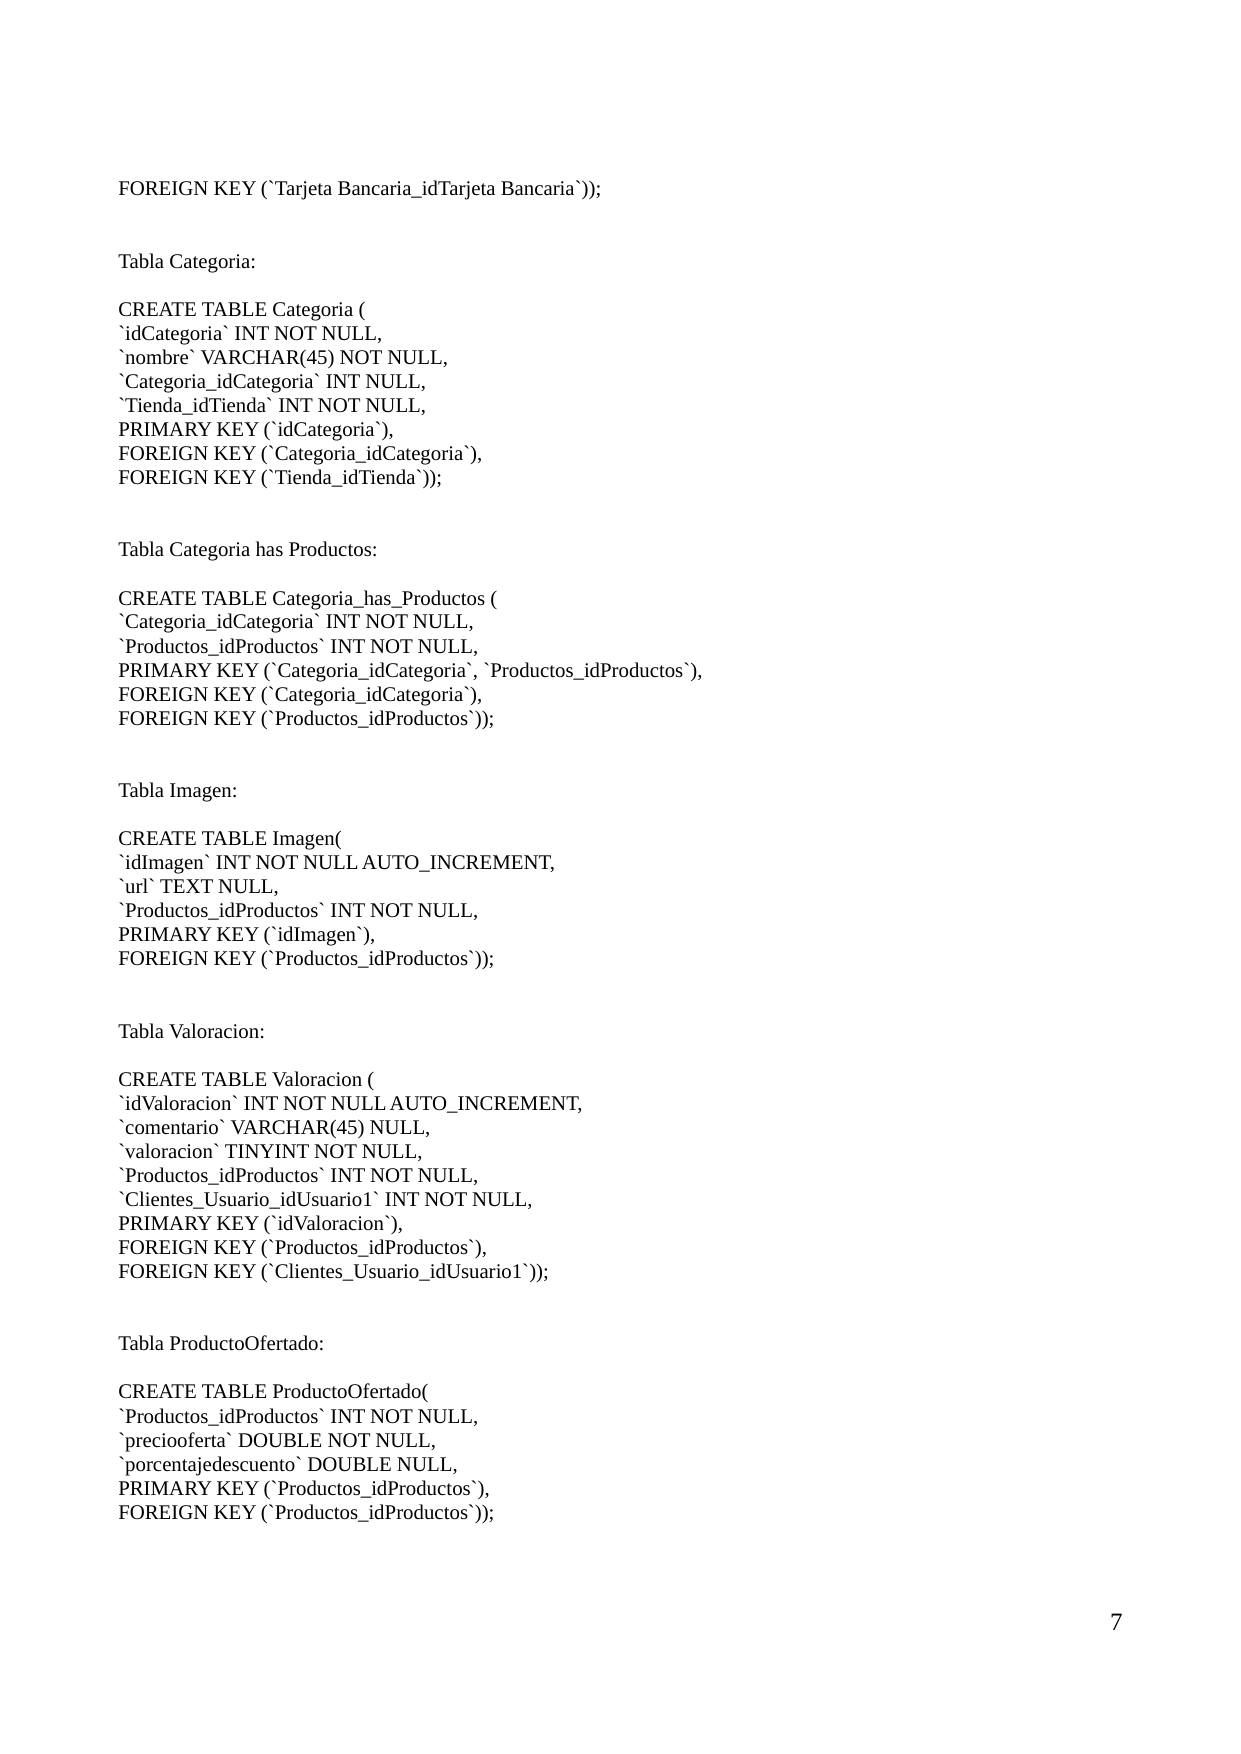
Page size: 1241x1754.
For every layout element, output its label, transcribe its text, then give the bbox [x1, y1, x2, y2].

text `preciooferta` DOUBLE NOT NULL, [118, 1428, 1122, 1452]
text `Productos_idProductos` INT NOT NULL, [118, 898, 1122, 922]
text PRIMARY KEY (`Productos_idProductos`), [118, 1476, 1122, 1500]
text PRIMARY KEY (`Categoria_idCategoria`, `Productos_idProductos`), [118, 658, 1122, 682]
text CREATE TABLE Valoracion ( [118, 1067, 1122, 1091]
text `url` TEXT NULL, [118, 874, 1122, 898]
text FOREIGN KEY (`Productos_idProductos`)); [118, 946, 1122, 970]
text CREATE TABLE Categoria ( [118, 297, 1122, 321]
text `Tienda_idTienda` INT NOT NULL, [118, 393, 1122, 417]
text `idValoracion` INT NOT NULL AUTO_INCREMENT, [118, 1091, 1122, 1115]
text FOREIGN KEY (`Categoria_idCategoria`), [118, 441, 1122, 465]
text `Productos_idProductos` INT NOT NULL, [118, 1163, 1122, 1187]
text `valoracion` TINYINT NOT NULL, [118, 1139, 1122, 1163]
text Tabla ProductoOfertado: [118, 1331, 1122, 1355]
text `comentario` VARCHAR(45) NULL, [118, 1115, 1122, 1139]
text `nombre` VARCHAR(45) NOT NULL, [118, 345, 1122, 369]
text `porcentajedescuento` DOUBLE NULL, [118, 1452, 1122, 1476]
text FOREIGN KEY (`Productos_idProductos`)); [118, 1500, 1122, 1524]
text `Categoria_idCategoria` INT NOT NULL, [118, 609, 1122, 633]
text CREATE TABLE Imagen( [118, 826, 1122, 850]
text PRIMARY KEY (`idCategoria`), [118, 417, 1122, 441]
text FOREIGN KEY (`Productos_idProductos`)); [118, 706, 1122, 730]
text Tabla Imagen: [118, 778, 1122, 802]
text `Productos_idProductos` INT NOT NULL, [118, 633, 1122, 658]
text Tabla Categoria has Productos: [118, 537, 1122, 561]
text `Clientes_Usuario_idUsuario1` INT NOT NULL, [118, 1187, 1122, 1211]
text Tabla Valoracion: [118, 1018, 1122, 1043]
text `Categoria_idCategoria` INT NULL, [118, 369, 1122, 393]
text FOREIGN KEY (`Categoria_idCategoria`), [118, 682, 1122, 706]
text `idImagen` INT NOT NULL AUTO_INCREMENT, [118, 850, 1122, 874]
text FOREIGN KEY (`Clientes_Usuario_idUsuario1`)); [118, 1259, 1122, 1283]
text FOREIGN KEY (`Tienda_idTienda`)); [118, 465, 1122, 489]
text Tabla Categoria: [118, 248, 1122, 273]
text FOREIGN KEY (`Productos_idProductos`), [118, 1235, 1122, 1259]
text FOREIGN KEY (`Tarjeta Bancaria_idTarjeta Bancaria`)); [118, 176, 1122, 200]
text `Productos_idProductos` INT NOT NULL, [118, 1403, 1122, 1428]
text CREATE TABLE Categoria_has_Productos ( [118, 585, 1122, 609]
text CREATE TABLE ProductoOfertado( [118, 1379, 1122, 1403]
text PRIMARY KEY (`idValoracion`), [118, 1211, 1122, 1235]
text `idCategoria` INT NOT NULL, [118, 321, 1122, 345]
text PRIMARY KEY (`idImagen`), [118, 922, 1122, 946]
